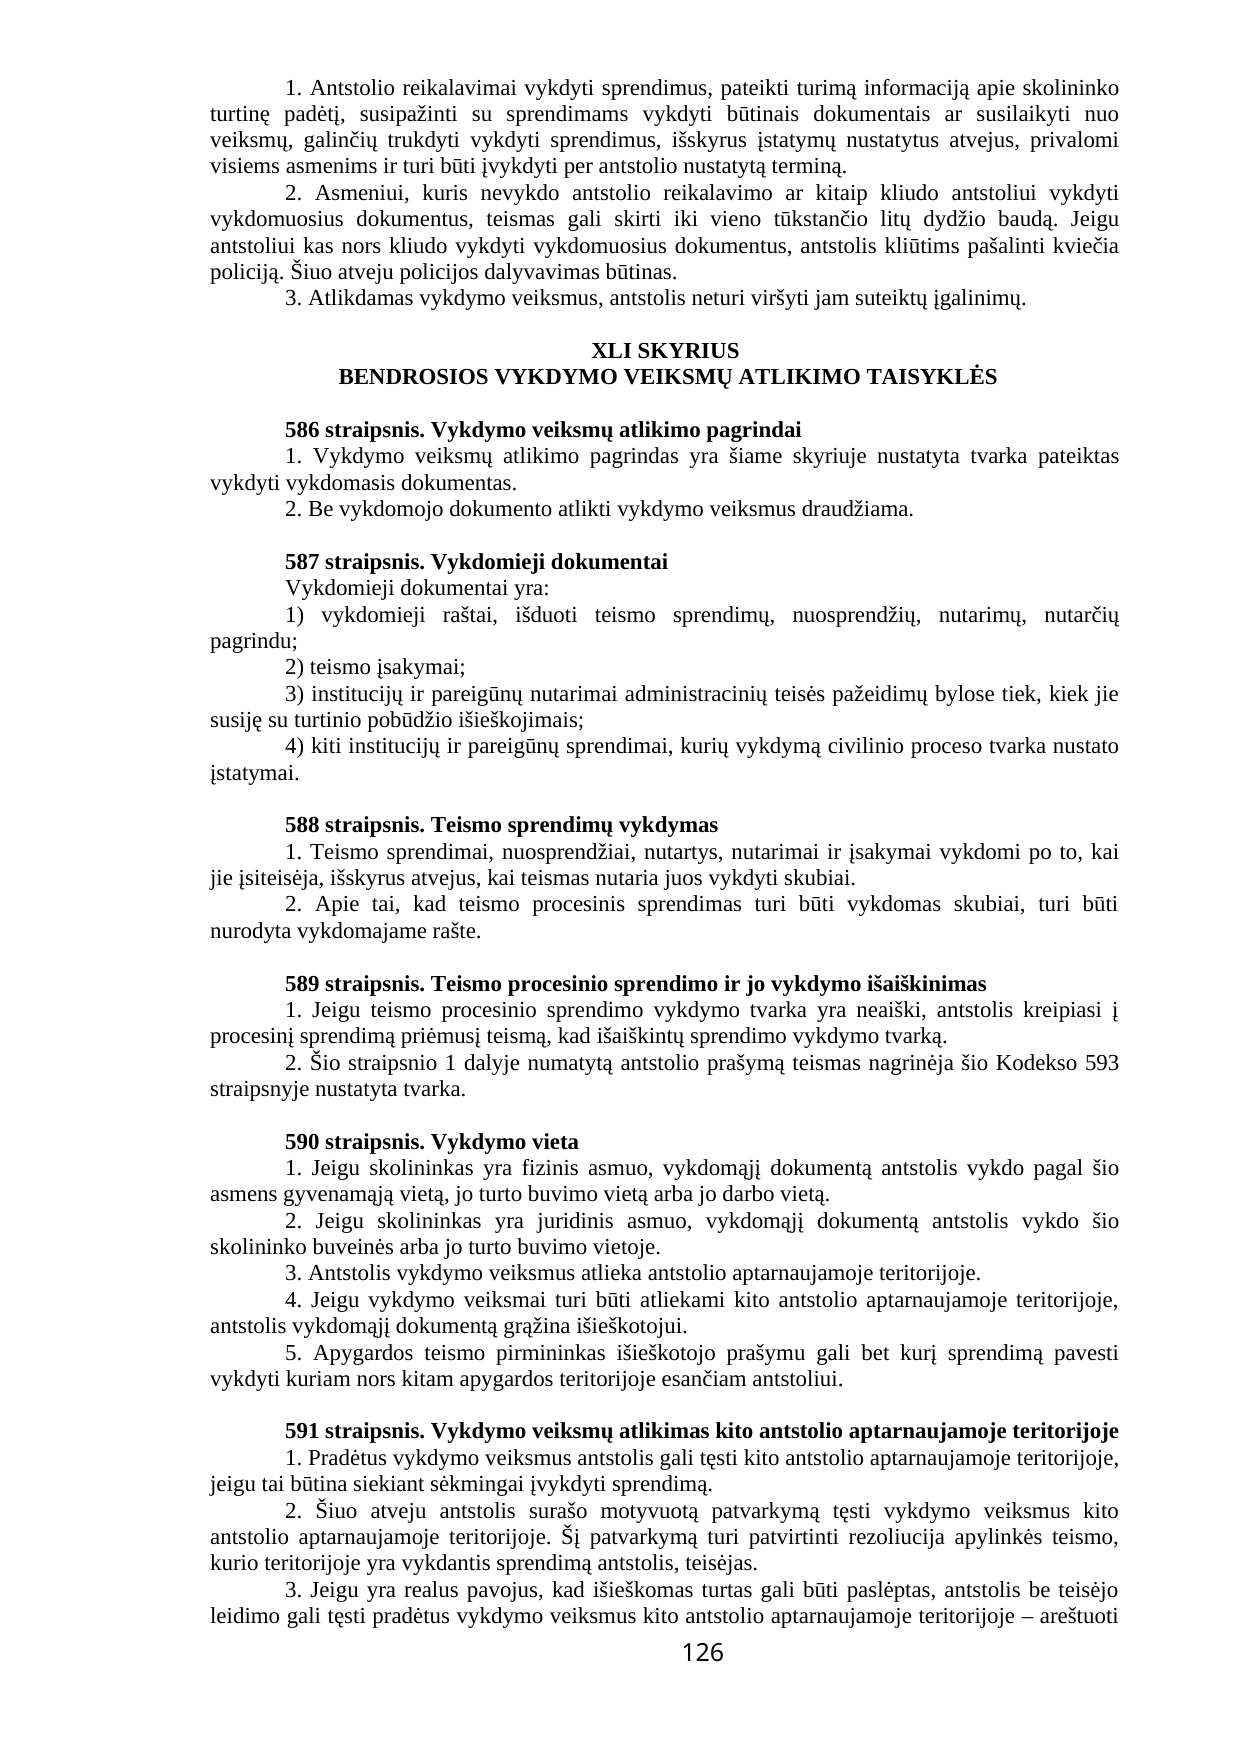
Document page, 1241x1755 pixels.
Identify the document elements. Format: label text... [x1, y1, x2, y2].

text 1. Teismo sprendimai, nuosprendžiai, nutartys, nutarimai ir įsakymai vykdomi po to, kai jie įsiteisėja, išskyrus atvejus, kai teismas nutaria juos vykdyti skubiai. [210, 838, 1120, 891]
text 587 straipsnis. Vykdomieji dokumentai [210, 548, 1120, 574]
text 4. Jeigu vykdymo veiksmai turi būti atliekami kito antstolio aptarnaujamoje teritorijoje, antstolis vykdomąjį dokumentą grąžina išieškotojui. [210, 1286, 1120, 1338]
subtitle XLI SKYRIUS [210, 337, 1120, 363]
text 2. Asmeniui, kuris nevykdo antstolio reikalavimo ar kitaip kliudo antstoliui vykdyti vykdomuosius dokumentus, teismas gali skirti iki vieno tūkstančio litų dydžio baudą. Jeigu antstoliui kas nors kliudo vykdyti vykdomuosius dokumentus, antstolis kliūtims pašalinti kviečia policiją. Šiuo atveju policijos dalyvavimas būtinas. [210, 179, 1120, 284]
text 3) institucijų ir pareigūnų nutarimai administracinių teisės pažeidimų bylose tiek, kiek jie susiję su turtinio pobūdžio išieškojimais; [210, 680, 1120, 732]
text 591 straipsnis. Vykdymo veiksmų atlikimas kito antstolio aptarnaujamoje teritorijoje [285, 1418, 1120, 1444]
text 3. Antstolis vykdymo veiksmus atlieka antstolio aptarnaujamoje teritorijoje. [210, 1259, 1120, 1286]
text 1. Pradėtus vykdymo veiksmus antstolis gali tęsti kito antstolio aptarnaujamoje teritorijoje, jeigu tai būtina siekiant sėkmingai įvykdyti sprendimą. [210, 1444, 1120, 1497]
text 590 straipsnis. Vykdymo vieta [210, 1128, 1120, 1154]
text 4) kiti institucijų ir pareigūnų sprendimai, kurių vykdymą civilinio proceso tvarka nustato įstatymai. [210, 732, 1120, 785]
text 5. Apygardos teismo pirmininkas išieškotojo prašymu gali bet kurį sprendimą pavesti vykdyti kuriam nors kitam apygardos teritorijoje esančiam antstoliui. [210, 1338, 1120, 1391]
text 1) vykdomieji raštai, išduoti teismo sprendimų, nuosprendžių, nutarimų, nutarčių pagrindu; [210, 601, 1120, 653]
text 2) teismo įsakymai; [210, 653, 1120, 680]
text 589 straipsnis. Teismo procesinio sprendimo ir jo vykdymo išaiškinimas [210, 969, 1120, 996]
text 2. Šiuo atveju antstolis surašo motyvuotą patvarkymą tęsti vykdymo veiksmus kito antstolio aptarnaujamoje teritorijoje. Šį patvarkymą turi patvirtinti rezoliucija apylinkės teismo, kurio teritorijoje yra vykdantis sprendimą antstolis, teisėjas. [210, 1497, 1120, 1576]
text 3. Jeigu yra realus pavojus, kad išieškomas turtas gali būti paslėptas, antstolis be teisėjo leidimo gali tęsti pradėtus vykdymo veiksmus kito antstolio aptarnaujamoje teritorijoje – areštuoti [210, 1576, 1120, 1628]
text 1. Antstolio reikalavimai vykdyti sprendimus, pateikti turimą informaciją apie skolininko turtinę padėtį, susipažinti su sprendimams vykdyti būtinais dokumentais ar susilaikyti nuo veiksmų, galinčių trukdyti vykdyti sprendimus, išskyrus įstatymų nustatytus atvejus, privalomi visiems asmenims ir turi būti įvykdyti per antstolio nustatytą terminą. [210, 73, 1120, 179]
text 588 straipsnis. Teismo sprendimų vykdymas [210, 811, 1120, 838]
text 1. Jeigu teismo procesinio sprendimo vykdymo tvarka yra neaiški, antstolis kreipiasi į procesinį sprendimą priėmusį teismą, kad išaiškintų sprendimo vykdymo tvarką. [210, 996, 1120, 1049]
text 1. Jeigu skolininkas yra fizinis asmuo, vykdomąjį dokumentą antstolis vykdo pagal šio asmens gyvenamąją vietą, jo turto buvimo vietą arba jo darbo vietą. [210, 1154, 1120, 1207]
text BENDROSIOS VYKDYMO VEIKSMŲ ATLIKIMO TAISYKLĖS [210, 363, 1120, 390]
text 2. Be vykdomojo dokumento atlikti vykdymo veiksmus draudžiama. [210, 495, 1120, 522]
text 1. Vykdymo veiksmų atlikimo pagrindas yra šiame skyriuje nustatyta tvarka pateiktas vykdyti vykdomasis dokumentas. [210, 442, 1120, 495]
text 3. Atlikdamas vykdymo veiksmus, antstolis neturi viršyti jam suteiktų įgalinimų. [210, 284, 1120, 311]
text Vykdomieji dokumentai yra: [210, 574, 1120, 601]
text 2. Jeigu skolininkas yra juridinis asmuo, vykdomąjį dokumentą antstolis vykdo šio skolininko buveinės arba jo turto buvimo vietoje. [210, 1207, 1120, 1259]
text 2. Apie tai, kad teismo procesinis sprendimas turi būti vykdomas skubiai, turi būti nurodyta vykdomajame rašte. [210, 891, 1120, 943]
text 2. Šio straipsnio 1 dalyje numatytą antstolio prašymą teismas nagrinėja šio Kodekso 593 straipsnyje nustatyta tvarka. [210, 1049, 1120, 1101]
text 586 straipsnis. Vykdymo veiksmų atlikimo pagrindai [210, 416, 1120, 442]
